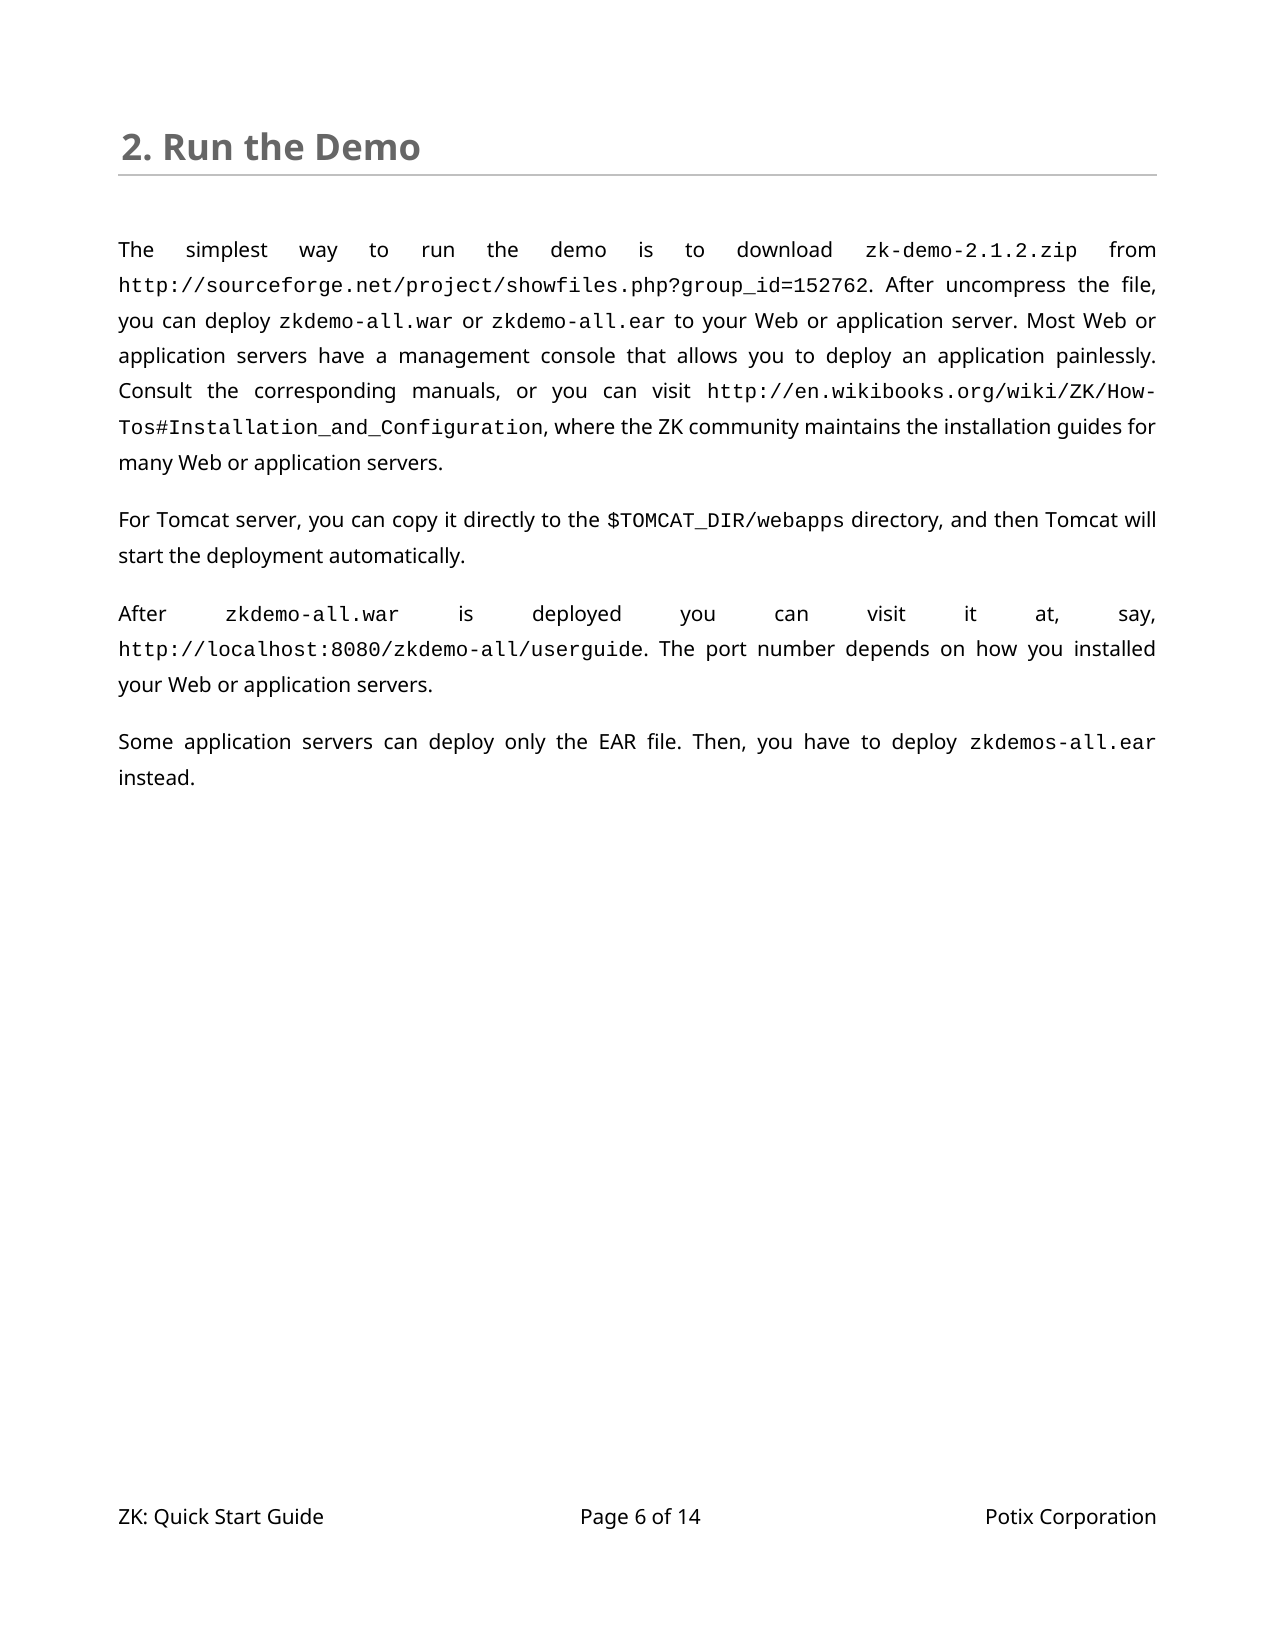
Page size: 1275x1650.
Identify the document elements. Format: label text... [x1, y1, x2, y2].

text Some application servers can deploy only the EAR file. Then, you have to deploy zkdemos-all.ear instead. [118, 727, 1157, 791]
text After zkdemo-all.war is deployed you can visit it at, say, http://localhost:8080/zkdemo-all/userguide. The port number depends on how you installed your Web or application servers. [118, 599, 1157, 698]
text The simplest way to run the demo is to download zk-demo-2.1.2.zip from http://sourceforge.net/project/showfiles.php?group_id=152762. After uncompress the file, you can deploy zkdemo-all.war or zkdemo-all.ear to your Web or application server. Most Web or application servers have a management console that allows you to deploy an application painlessly. Consult the corresponding manuals, or you can visit http://en.wikibooks.org/wiki/ZK/How-Tos#Installation_and_Configuration, where the ZK community maintains the installation guides for many Web or application servers. [118, 235, 1157, 476]
text For Tomcat server, you can copy it directly to the $TOMCAT_DIR/webapps directory, and then Tomcat will start the deployment automatically. [118, 505, 1157, 569]
subtitle 2. Run the Demo [118, 118, 1157, 174]
